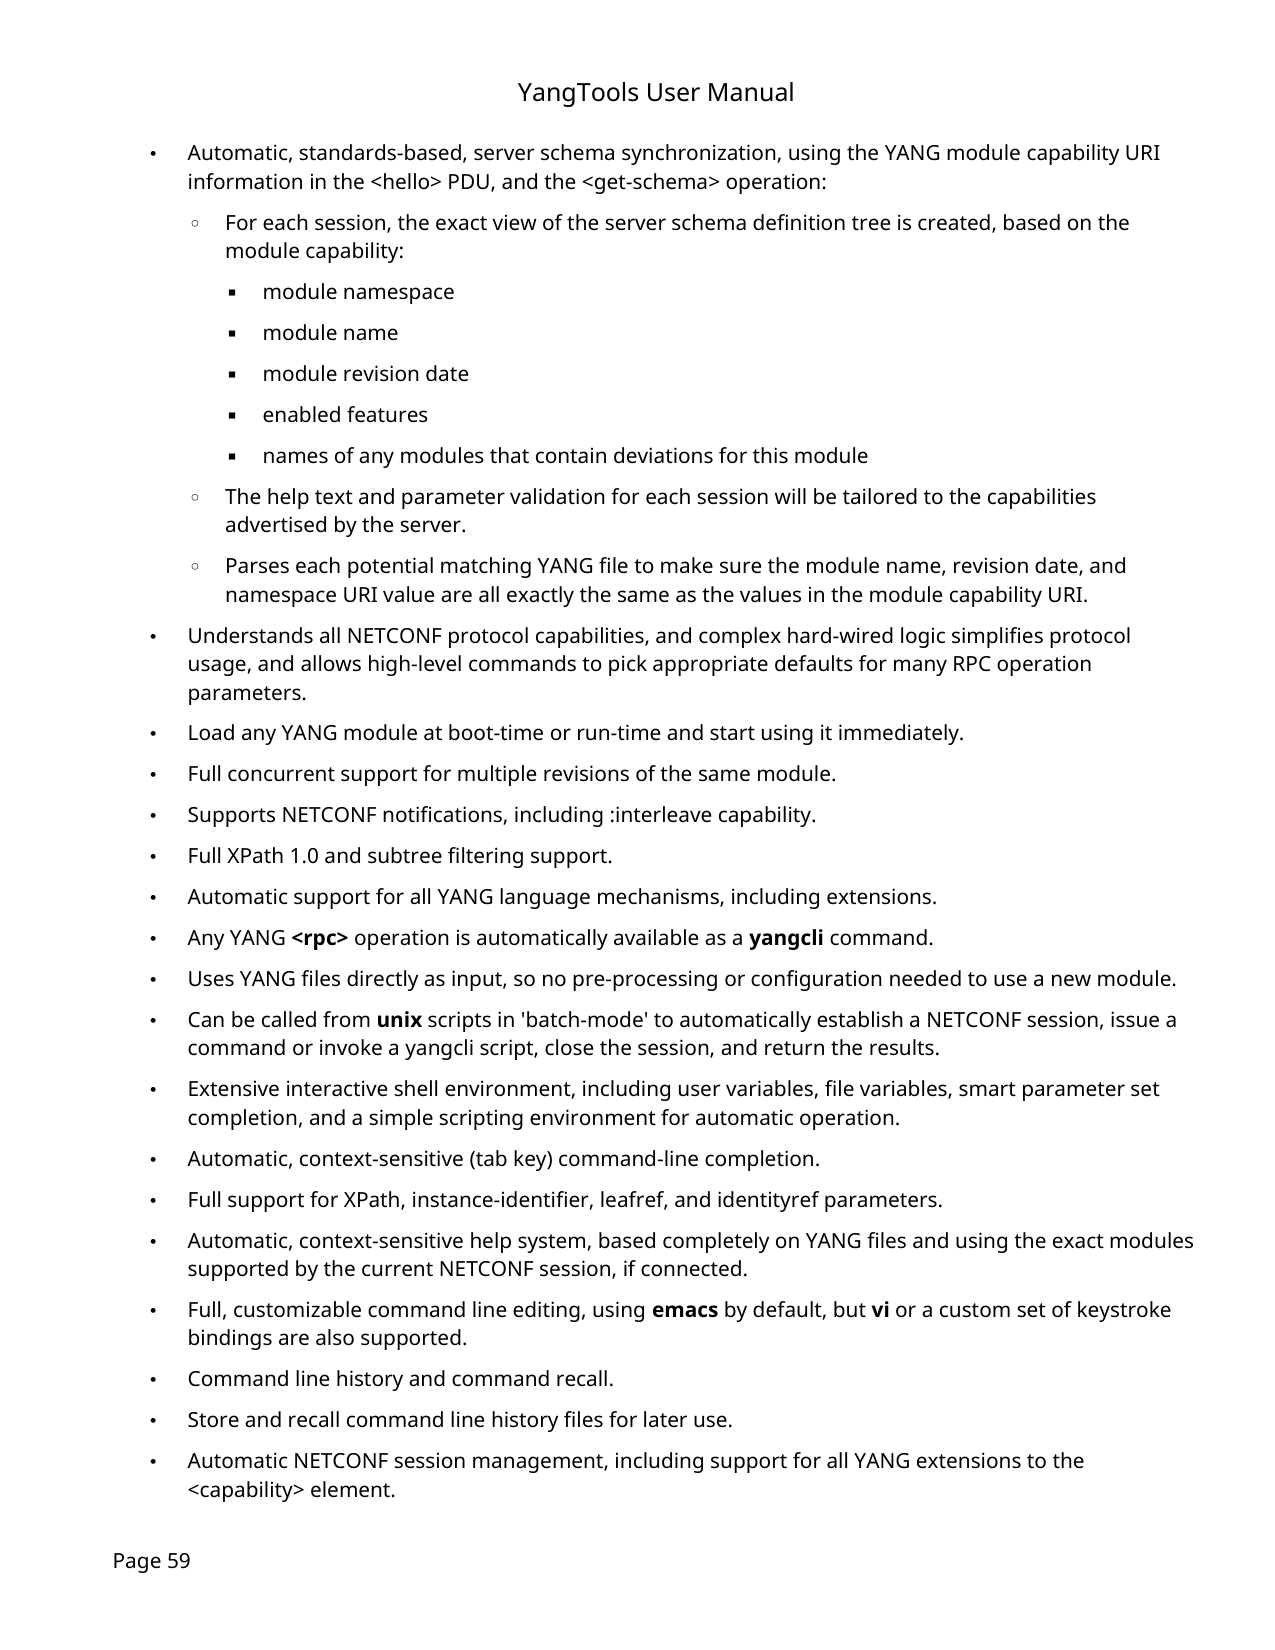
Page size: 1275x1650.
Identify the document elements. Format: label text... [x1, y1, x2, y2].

list Can be called from unix scripts in 'batch-mode' to automatically establish a NETCONF session, issue a command or invoke a yangcli script, close the session, and return the results. [150, 1005, 1200, 1062]
list Full XPath 1.0 and subtree filtering support. [150, 841, 1200, 870]
list Automatic, context-sensitive (tab key) command-line completion. [150, 1144, 1200, 1172]
list module name [225, 318, 1200, 347]
list Full support for XPath, instance-identifier, leafref, and identityref parameters. [150, 1185, 1200, 1213]
list module namespace [225, 277, 1200, 306]
list Automatic, standards-based, server schema synchronization, using the YANG module capability URI information in the <hello> PDU, and the <get-schema> operation: [150, 138, 1200, 195]
list Understands all NETCONF protocol capabilities, and complex hard-wired logic simplifies protocol usage, and allows high-level commands to pick appropriate defaults for many RPC operation parameters. [150, 621, 1200, 706]
list Extensive interactive shell environment, including user variables, file variables, smart parameter set completion, and a simple scripting environment for automatic operation. [150, 1074, 1200, 1131]
list For each session, the exact view of the server schema definition tree is created, based on the module capability: [187, 208, 1200, 265]
list enabled features [225, 400, 1200, 428]
list Full concurrent support for multiple revisions of the same module. [150, 759, 1200, 788]
list Command line history and command recall. [150, 1364, 1200, 1393]
list Full, customizable command line editing, using emacs by default, but vi or a custom set of keystroke bindings are also supported. [150, 1295, 1200, 1352]
list Any YANG <rpc> operation is automatically available as a yangcli command. [150, 923, 1200, 952]
list Automatic NETCONF session management, including support for all YANG extensions to the <capability> element. [150, 1446, 1200, 1503]
list names of any modules that contain deviations for this module [225, 441, 1200, 469]
list Supports NETCONF notifications, including :interleave capability. [150, 800, 1200, 829]
list Load any YANG module at boot-time or run-time and start using it immediately. [150, 718, 1200, 747]
list Store and recall command line history files for later use. [150, 1405, 1200, 1434]
list The help text and parameter validation for each session will be tailored to the capabilities advertised by the server. [187, 482, 1200, 539]
list Automatic, context-sensitive help system, based completely on YANG files and using the exact modules supported by the current NETCONF session, if connected. [150, 1226, 1200, 1283]
list Uses YANG files directly as input, so no pre-processing or configuration needed to use a new module. [150, 964, 1200, 993]
list module revision date [225, 359, 1200, 388]
list Parses each potential matching YANG file to make sure the module name, revision date, and namespace URI value are all exactly the same as the values in the module capability URI. [187, 551, 1200, 608]
list Automatic support for all YANG language mechanisms, including extensions. [150, 882, 1200, 911]
